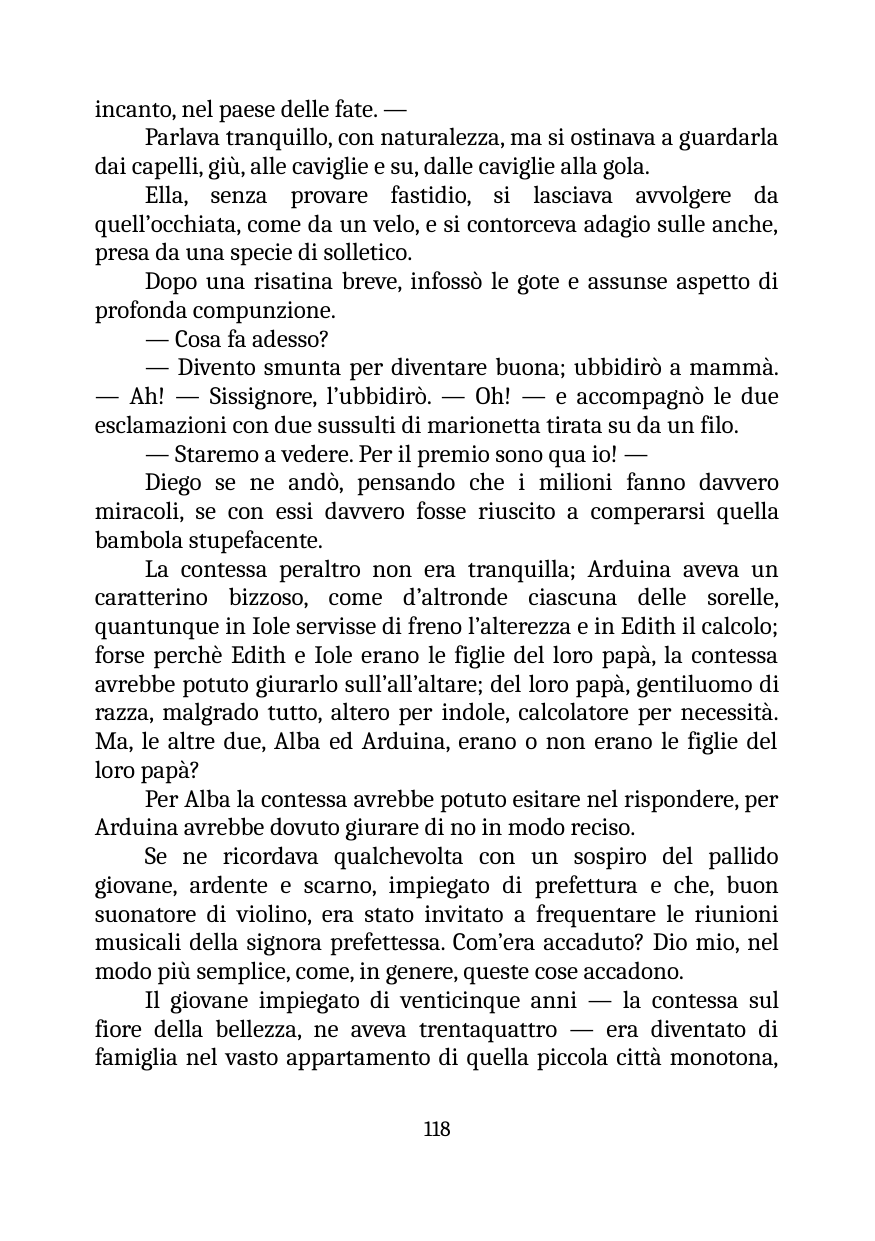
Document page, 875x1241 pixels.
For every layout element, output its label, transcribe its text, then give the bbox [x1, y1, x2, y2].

text — Staremo a vedere. Per il premio sono qua io! — [94, 439, 779, 468]
text incanto, nel paese delle fate. — [94, 94, 779, 123]
text La contessa peraltro non era tranquilla; Arduina aveva un caratterino bizzoso, come d’altronde ciascuna delle sorelle, quantunque in Iole servisse di freno l’alterezza e in Edith il calcolo; forse perchè Edith e Iole erano le figlie del loro papà, la contessa avrebbe potuto giurarlo sull’all’altare; del loro papà, gentiluomo di razza, malgrado tutto, altero per indole, calcolatore per necessità. Ma, le altre due, Alba ed Arduina, erano o non erano le figlie del loro papà? [94, 554, 779, 784]
text Se ne ricordava qualchevolta con un sospiro del pallido giovane, ardente e scarno, impiegato di prefettura e che, buon suonatore di violino, era stato invitato a frequentare le riunioni musicali della signora prefettessa. Com’era accaduto? Dio mio, nel modo più semplice, come, in genere, queste cose accadono. [94, 842, 779, 986]
text Il giovane impiegato di venticinque anni — la contessa sul fiore della bellezza, ne aveva trentaquattro — era diventato di famiglia nel vasto appartamento di quella piccola città monotona, [94, 986, 779, 1072]
text Parlava tranquillo, con naturalezza, ma si ostinava a guardarla dai capelli, giù, alle caviglie e su, dalle caviglie alla gola. [94, 123, 779, 181]
text Dopo una risatina breve, infossò le gote e assunse aspetto di profonda compunzione. [94, 267, 779, 324]
text Ella, senza provare fastidio, si lasciava avvolgere da quell’occhiata, come da un velo, e si contorceva adagio sulle anche, presa da una specie di solletico. [94, 181, 779, 267]
text Per Alba la contessa avrebbe potuto esitare nel rispondere, per Arduina avrebbe dovuto giurare di no in modo reciso. [94, 784, 779, 842]
text — Cosa fa adesso? [94, 324, 779, 353]
text — Divento smunta per diventare buona; ubbidirò a mammà. — Ah! — Sissignore, l’ubbidirò. — Oh! — e accompagnò le due esclamazioni con due sussulti di marionetta tirata su da un filo. [94, 353, 779, 439]
text Diego se ne andò, pensando che i milioni fanno davvero miracoli, se con essi davvero fosse riuscito a comperarsi quella bambola stupefacente. [94, 468, 779, 554]
